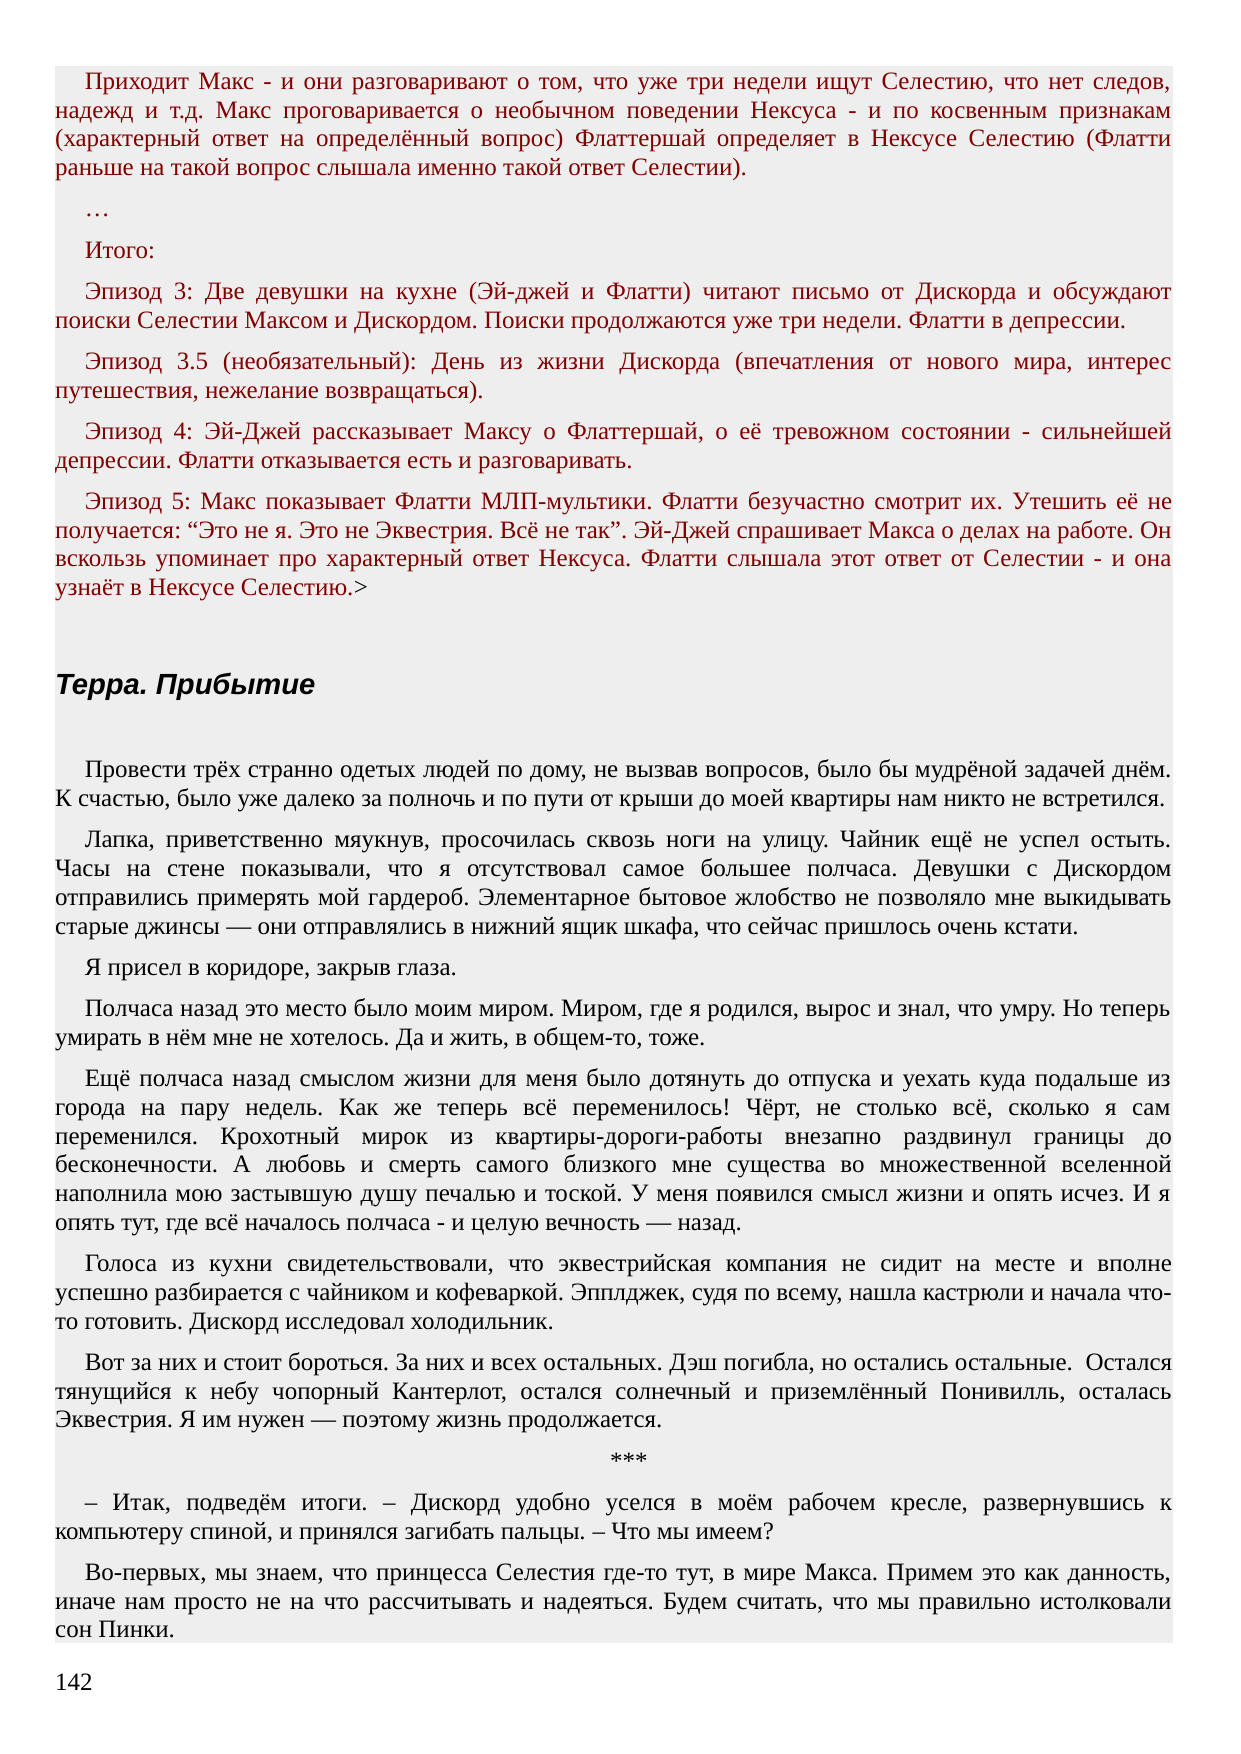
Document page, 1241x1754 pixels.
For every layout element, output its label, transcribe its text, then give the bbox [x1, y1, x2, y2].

text Итого: [55, 235, 1173, 263]
text Эпизод 4: Эй-Джей рассказывает Максу о Флаттершай, о её тревожном состоянии - сильнейшей депрессии. Флатти отказывается есть и разговаривать. [55, 416, 1173, 473]
text Эпизод 3.5 (необязательный): День из жизни Дискорда (впечатления от нового мира, интерес путешествия, нежелание возвращаться). [55, 346, 1173, 403]
text *** [55, 1446, 1173, 1474]
text Провести трёх странно одетых людей по дому, не вызвав вопросов, было бы мудрёной задачей днём. К счастью, было уже далеко за полночь и по пути от крыши до моей квартиры нам никто не встретился. [55, 754, 1173, 812]
text Полчаса назад это место было моим миром. Миром, где я родился, вырос и знал, что умру. Но теперь умирать в нём мне не хотелось. Да и жить, в общем-то, тоже. [55, 993, 1173, 1051]
text Приходит Макс - и они разговаривают о том, что уже три недели ищут Селестию, что нет следов, надежд и т.д. Макс проговаривается о необычном поведении Нексуса - и по косвенным признакам (характерный ответ на определённый вопрос) Флаттершай определяет в Нексусе Селестию (Флатти раньше на такой вопрос слышала именно такой ответ Селестии). [55, 66, 1173, 181]
text – Итак, подведём итоги. – Дискорд удобно уселся в моём рабочем кресле, развернувшись к компьютеру спиной, и принялся загибать пальцы. – Что мы имеем? [55, 1487, 1173, 1544]
text Голоса из кухни свидетельствовали, что эквестрийская компания не сидит на месте и вполне успешно разбирается с чайником и кофеваркой. Эпплджек, судя по всему, нашла кастрюли и начала что-то готовить. Дискорд исследовал холодильник. [55, 1248, 1173, 1334]
text Эпизод 5: Макс показывает Флатти МЛП-мультики. Флатти безучастно смотрит их. Утешить её не получается: “Это не я. Это не Эквестрия. Всё не так”. Эй-Джей спрашивает Макса о делах на работе. Он вскользь упоминает про характерный ответ Нексуса. Флатти слышала этот ответ от Селестии - и она узнаёт в Нексусе Селестию.> [55, 486, 1173, 601]
text … [55, 193, 1173, 222]
text Эпизод 3: Две девушки на кухне (Эй-джей и Флатти) читают письмо от Дискорда и обсуждают поиски Селестии Максом и Дискордом. Поиски продолжаются уже три недели. Флатти в депрессии. [55, 276, 1173, 333]
text Вот за них и стоит бороться. За них и всех остальных. Дэш погибла, но остались остальные. Остался тянущийся к небу чопорный Кантерлот, остался солнечный и приземлённый Понивилль, осталась Эквестрия. Я им нужен — поэтому жизнь продолжается. [55, 1347, 1173, 1433]
text Я присел в коридоре, закрыв глаза. [55, 952, 1173, 981]
subtitle Терра. Прибытие [55, 667, 1173, 701]
text Ещё полчаса назад смыслом жизни для меня было дотянуть до отпуска и уехать куда подальше из города на пару недель. Как же теперь всё переменилось! Чёрт, не столько всё, сколько я сам переменился. Крохотный мирок из квартиры-дороги-работы внезапно раздвинул границы до бесконечности. А любовь и смерть самого близкого мне существа во множественной вселенной наполнила мою застывшую душу печалью и тоской. У меня появился смысл жизни и опять исчез. И я опять тут, где всё началось полчаса - и целую вечность — назад. [55, 1063, 1173, 1236]
text Лапка, приветственно мяукнув, просочилась сквозь ноги на улицу. Чайник ещё не успел остыть. Часы на стене показывали, что я отсутствовал самое большее полчаса. Девушки с Дискордом отправились примерять мой гардероб. Элементарное бытовое жлобство не позволяло мне выкидывать старые джинсы — они отправлялись в нижний ящик шкафа, что сейчас пришлось очень кстати. [55, 824, 1173, 939]
text Во-первых, мы знаем, что принцесса Селестия где-то тут, в мире Макса. Примем это как данность, иначе нам просто не на что рассчитывать и надеяться. Будем считать, что мы правильно истолковали сон Пинки. [55, 1557, 1173, 1643]
